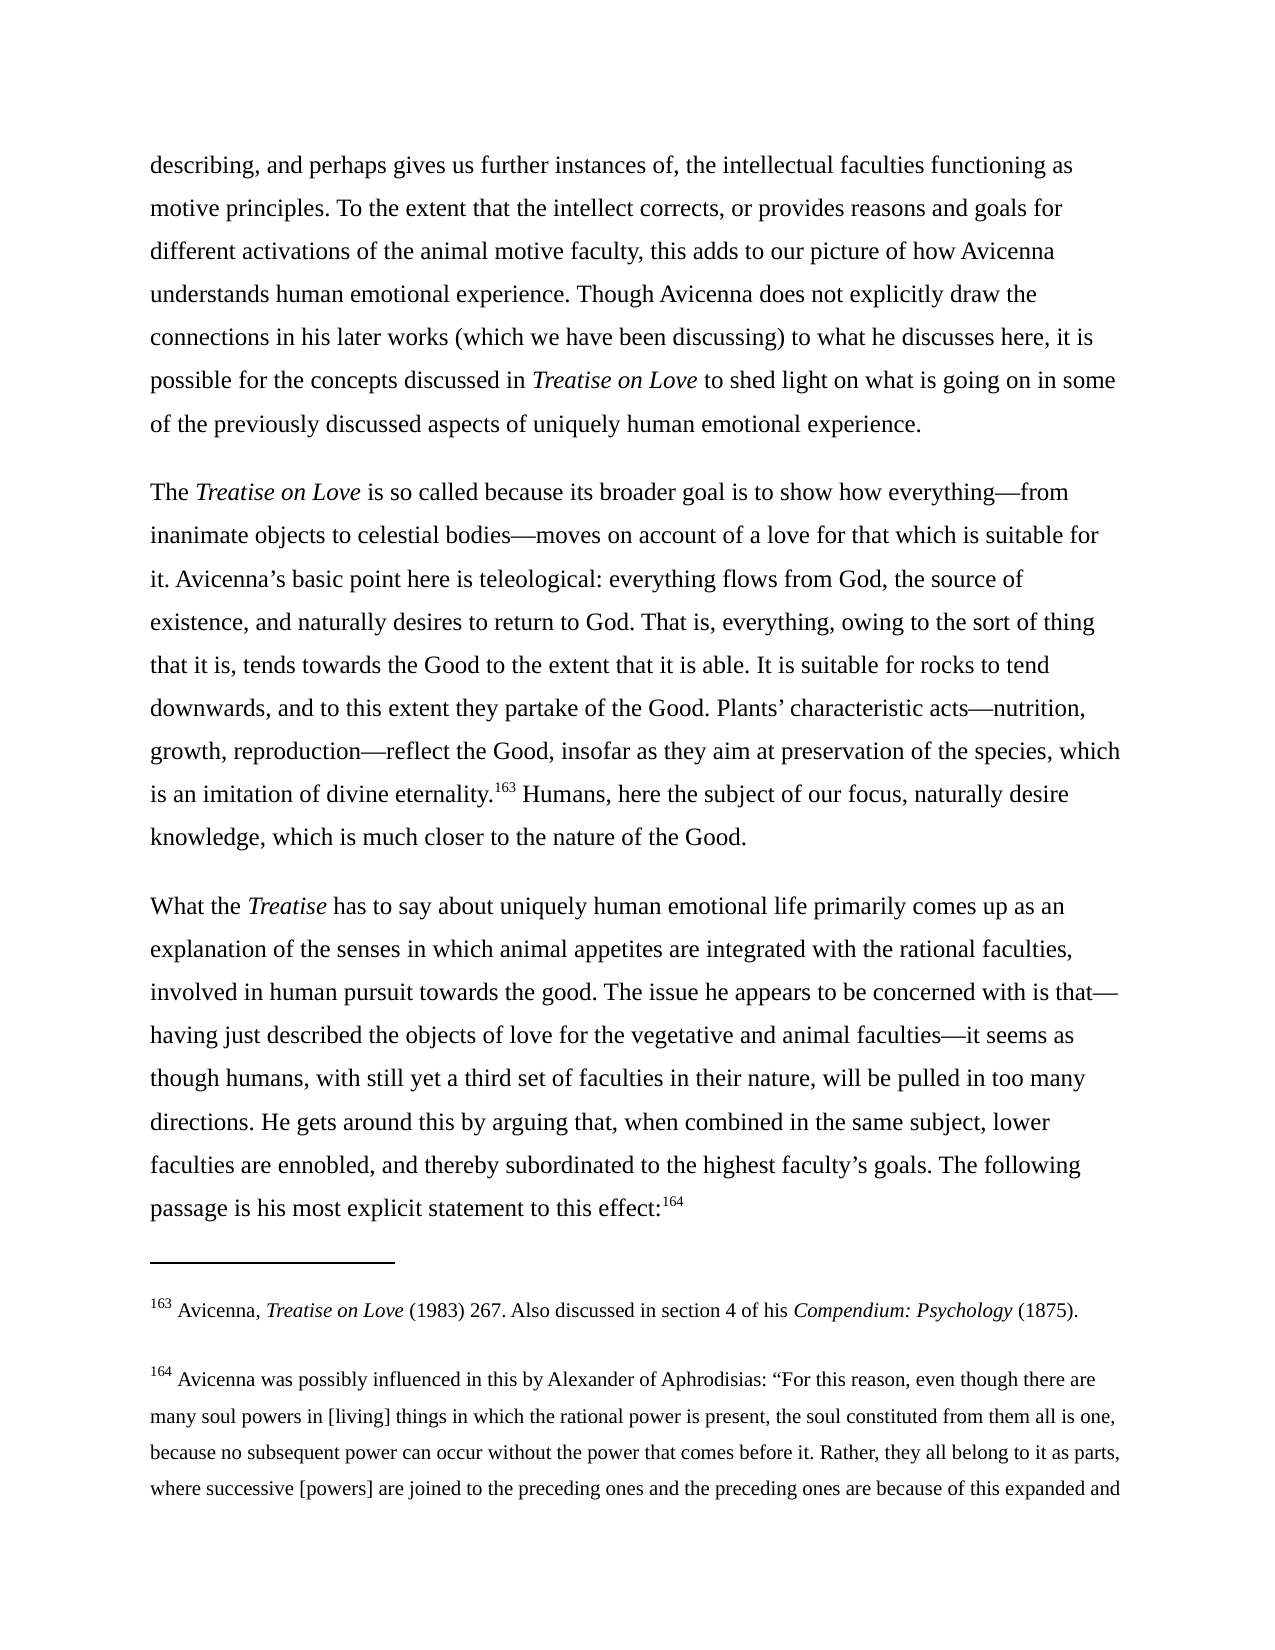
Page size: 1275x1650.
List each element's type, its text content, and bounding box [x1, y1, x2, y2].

text What the Treatise has to say about uniquely human emotional life primarily comes up as an explanation of the senses in which animal appetites are integrated with the rational faculties, involved in human pursuit towards the good. The issue he appears to be concerned with is that—having just described the objects of love for the vegetative and animal faculties—it seems as though humans, with still yet a third set of faculties in their nature, will be pulled in too many directions. He gets around this by arguing that, when combined in the same subject, lower faculties are ennobled, and thereby subordinated to the highest faculty’s goals. The following passage is his most explicit statement to this effect: [150, 891, 1125, 1222]
text Avicenna, Treatise on Love (1983) 267. Also discussed in section 4 of his Compendium: Psychology (1875). [150, 1294, 1125, 1323]
text describing, and perhaps gives us further instances of, the intellectual faculties functioning as motive principles. To the extent that the intellect corrects, or provides reasons and goals for different activations of the animal motive faculty, this adds to our picture of how Avicenna understands human emotional experience. Though Avicenna does not explicitly draw the connections in his later works (which we have been discussing) to what he discusses here, it is possible for the concepts discussed in Treatise on Love to shed light on what is going on in some of the previously discussed aspects of uniquely human emotional experience. [150, 150, 1125, 437]
text Avicenna was possibly influenced in this by Alexander of Aphrodisias: “For this reason, even though there are many soul powers in [living] things in which the rational power is present, the soul constituted from them all is one, because no subsequent power can occur without the power that comes before it. Rather, they all belong to it as parts, where successive [powers] are joined to the preceding ones and the preceding ones are because of this expanded and [150, 1363, 1125, 1500]
text The Treatise on Love is so called because its broader goal is to show how everything—from inanimate objects to celestial bodies—moves on account of a love for that which is suitable for it. Avicenna’s basic point here is teleological: everything flows from God, the source of existence, and naturally desires to return to God. That is, everything, owing to the sort of thing that it is, tends towards the Good to the extent that it is able. It is suitable for rocks to tend downwards, and to this extent they partake of the Good. Plants’ characteristic acts—nutrition, growth, reproduction—reflect the Good, insofar as they aim at preservation of the species, which is an imitation of divine eternality. Humans, here the subject of our focus, naturally desire knowledge, which is much closer to the nature of the Good. [150, 477, 1125, 851]
